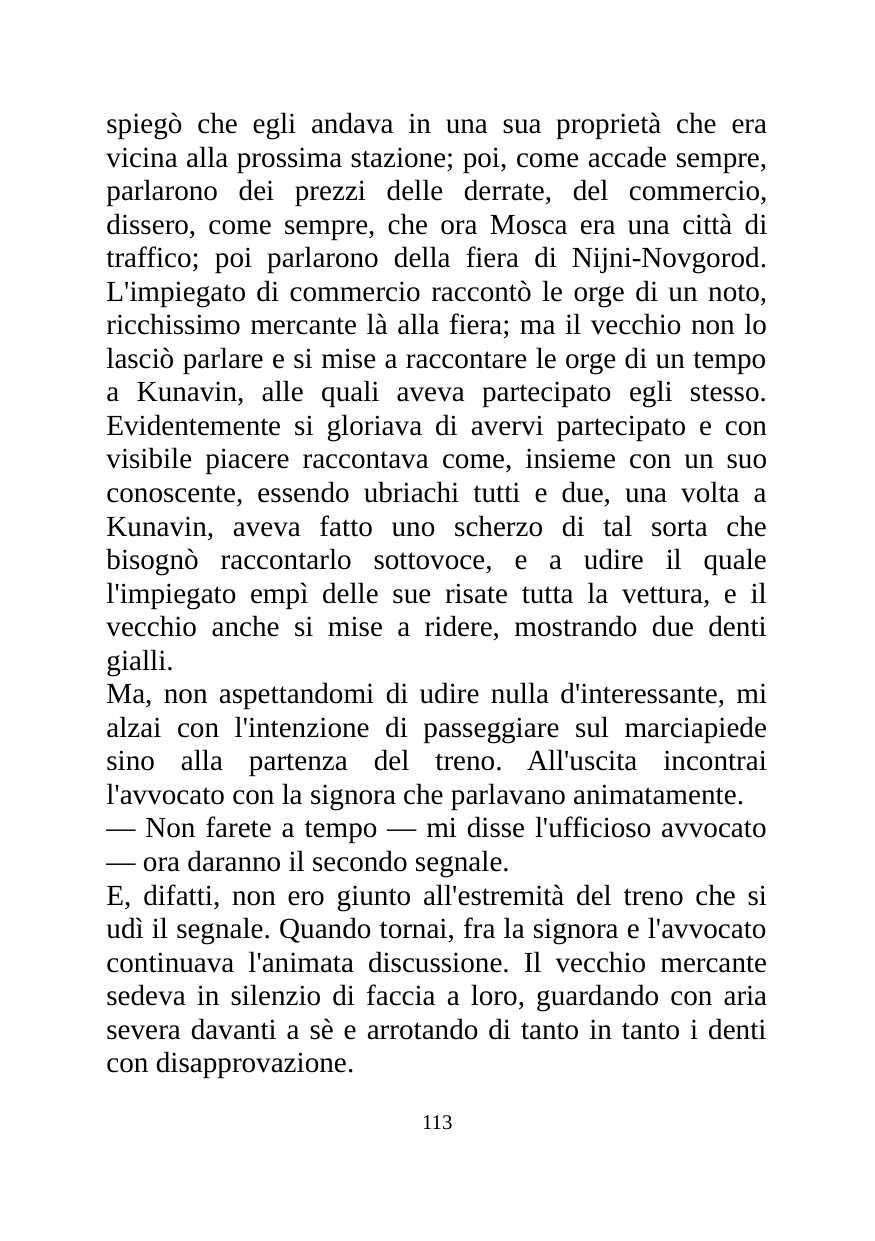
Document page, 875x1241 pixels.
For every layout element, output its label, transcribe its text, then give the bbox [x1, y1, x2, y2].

text spiegò che egli andava in una sua proprietà che era vicina alla prossima stazione; poi, come accade sempre, parlarono dei prezzi delle derrate, del commercio, dissero, come sempre, che ora Mosca era una città di traffico; poi parlarono della fiera di Nijni-Novgorod. L'impiegato di commercio raccontò le orge di un noto, ricchissimo mercante là alla fiera; ma il vecchio non lo lasciò parlare e si mise a raccontare le orge di un tempo a Kunavin, alle quali aveva partecipato egli stesso. Evidentemente si gloriava di avervi partecipato e con visibile piacere raccontava come, insieme con un suo conoscente, essendo ubriachi tutti e due, una volta a Kunavin, aveva fatto uno scherzo di tal sorta che bisognò raccontarlo sottovoce, e a udire il quale l'impiegato empì delle sue risate tutta la vettura, e il vecchio anche si mise a ridere, mostrando due denti gialli. [106, 106, 768, 676]
text — Non farete a tempo — mi disse l'ufficioso avvocato — ora daranno il secondo segnale. [106, 811, 768, 878]
text Ma, non aspettandomi di udire nulla d'interessante, mi alzai con l'intenzione di passeggiare sul marciapiede sino alla partenza del treno. All'uscita incontrai l'avvocato con la signora che parlavano animatamente. [106, 676, 768, 811]
text E, difatti, non ero giunto all'estremità del treno che si udì il segnale. Quando tornai, fra la signora e l'avvocato continuava l'animata discussione. Il vecchio mercante sedeva in silenzio di faccia a loro, guardando con aria severa davanti a sè e arrotando di tanto in tanto i denti con disapprovazione. [106, 878, 768, 1079]
